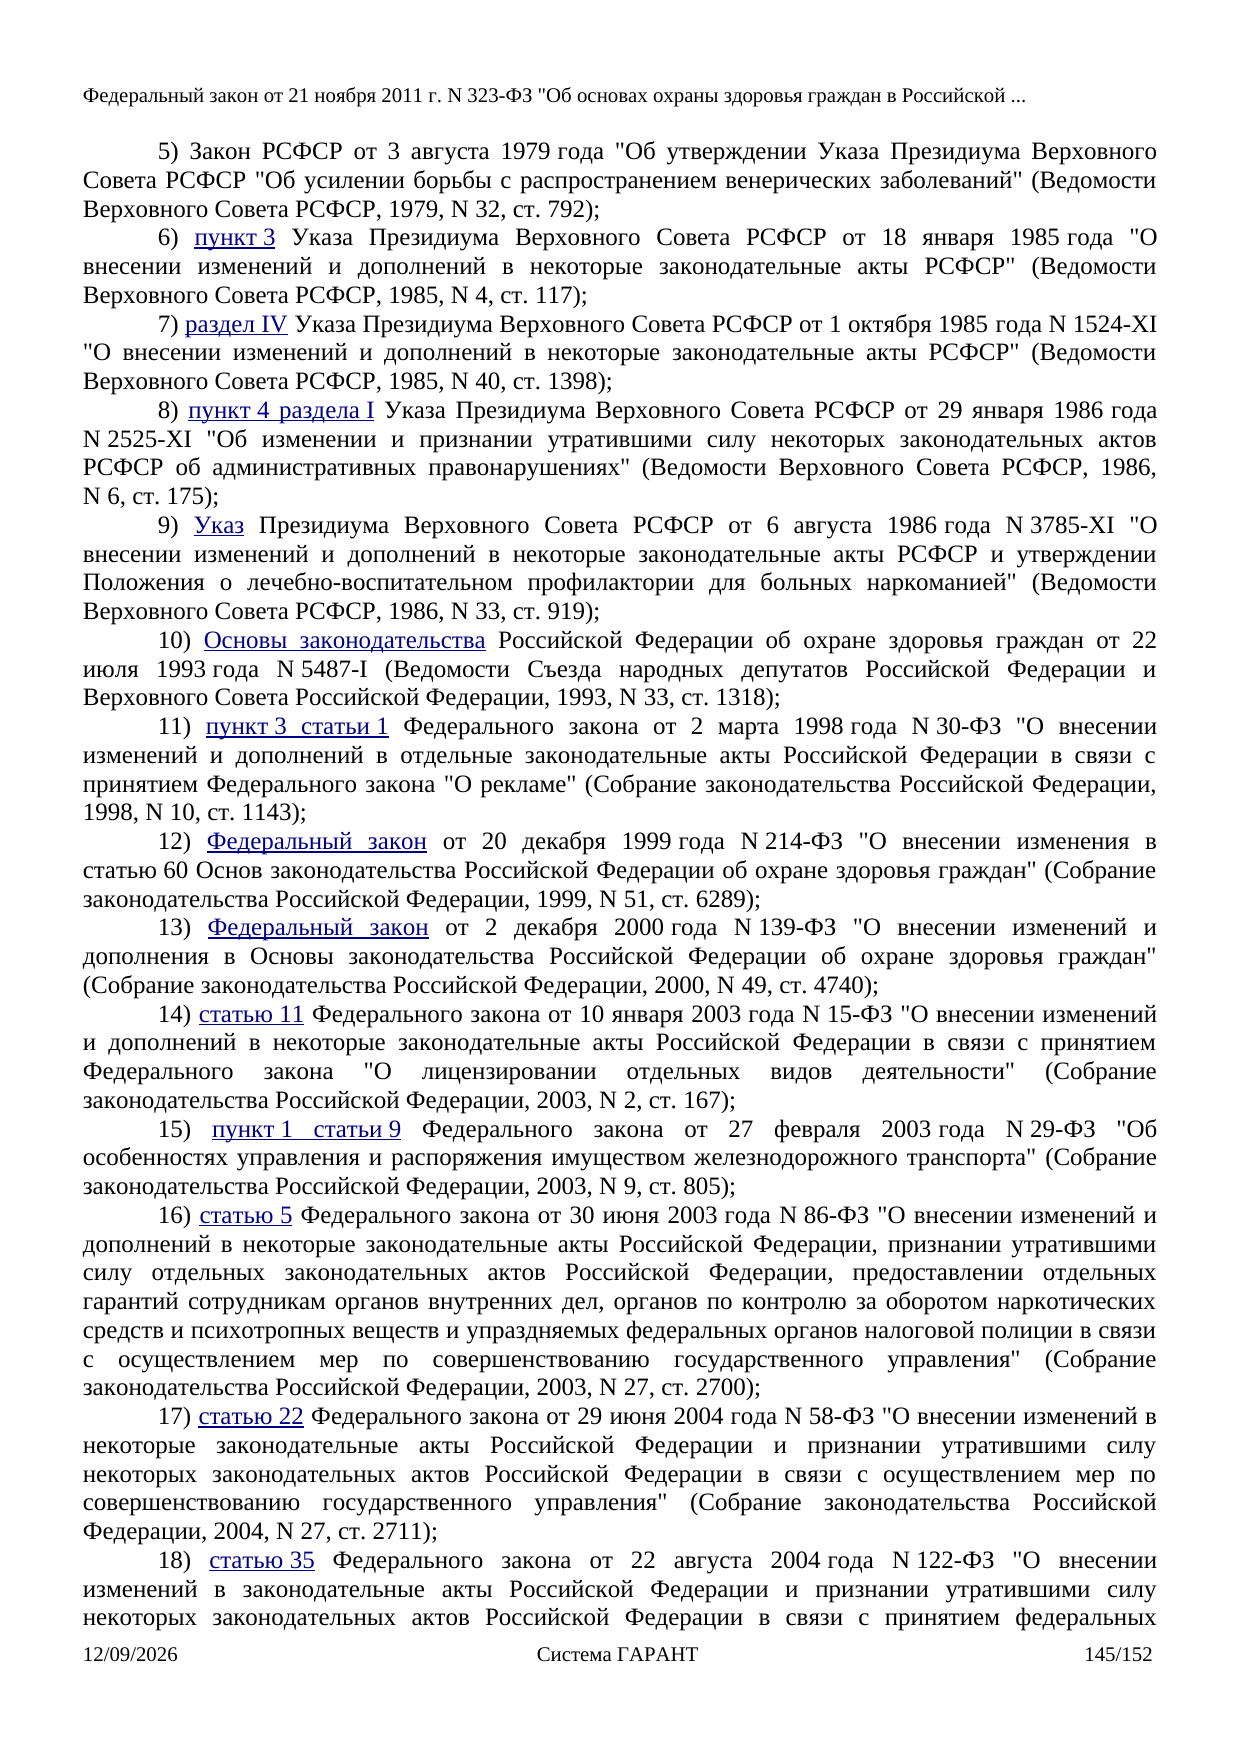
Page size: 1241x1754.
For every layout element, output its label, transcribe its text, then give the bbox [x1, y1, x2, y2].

text 11) пункт 3 статьи 1 Федерального закона от 2 марта 1998 года N 30-ФЗ "О внесении изменений и дополнений в отдельные законодательные акты Российской Федерации в связи с принятием Федерального закона "О рекламе" (Собрание законодательства Российской Федерации, 1998, N 10, ст. 1143); [83, 711, 1157, 826]
text 18) статью 35 Федерального закона от 22 августа 2004 года N 122-ФЗ "О внесении изменений в законодательные акты Российской Федерации и признании утратившими силу некоторых законодательных актов Российской Федерации в связи с принятием федеральных [83, 1545, 1157, 1631]
text 9) Указ Президиума Верховного Совета РСФСР от 6 августа 1986 года N 3785-XI "О внесении изменений и дополнений в некоторые законодательные акты РСФСР и утверждении Положения о лечебно-воспитательном профилактории для больных наркоманией" (Ведомости Верховного Совета РСФСР, 1986, N 33, ст. 919); [83, 510, 1157, 625]
text 7) раздел IV Указа Президиума Верховного Совета РСФСР от 1 октября 1985 года N 1524-XI "О внесении изменений и дополнений в некоторые законодательные акты РСФСР" (Ведомости Верховного Совета РСФСР, 1985, N 40, ст. 1398); [83, 309, 1157, 395]
text 6) пункт 3 Указа Президиума Верховного Совета РСФСР от 18 января 1985 года "О внесении изменений и дополнений в некоторые законодательные акты РСФСР" (Ведомости Верховного Совета РСФСР, 1985, N 4, ст. 117); [83, 222, 1157, 309]
text 15) пункт 1 статьи 9 Федерального закона от 27 февраля 2003 года N 29-ФЗ "Об особенностях управления и распоряжения имуществом железнодорожного транспорта" (Собрание законодательства Российской Федерации, 2003, N 9, ст. 805); [83, 1114, 1157, 1200]
text 5) Закон РСФСР от 3 августа 1979 года "Об утверждении Указа Президиума Верховного Совета РСФСР "Об усилении борьбы с распространением венерических заболеваний" (Ведомости Верховного Совета РСФСР, 1979, N 32, ст. 792); [83, 136, 1157, 222]
text 17) статью 22 Федерального закона от 29 июня 2004 года N 58-ФЗ "О внесении изменений в некоторые законодательные акты Российской Федерации и признании утратившими силу некоторых законодательных актов Российской Федерации в связи с осуществлением мер по совершенствованию государственного управления" (Собрание законодательства Российской Федерации, 2004, N 27, ст. 2711); [83, 1401, 1157, 1545]
text 16) статью 5 Федерального закона от 30 июня 2003 года N 86-ФЗ "О внесении изменений и дополнений в некоторые законодательные акты Российской Федерации, признании утратившими силу отдельных законодательных актов Российской Федерации, предоставлении отдельных гарантий сотрудникам органов внутренних дел, органов по контролю за оборотом наркотических средств и психотропных веществ и упраздняемых федеральных органов налоговой полиции в связи с осуществлением мер по совершенствованию государственного управления" (Собрание законодательства Российской Федерации, 2003, N 27, ст. 2700); [83, 1200, 1157, 1401]
text 13) Федеральный закон от 2 декабря 2000 года N 139-ФЗ "О внесении изменений и дополнения в Основы законодательства Российской Федерации об охране здоровья граждан" (Собрание законодательства Российской Федерации, 2000, N 49, ст. 4740); [83, 912, 1157, 999]
text 10) Основы законодательства Российской Федерации об охране здоровья граждан от 22 июля 1993 года N 5487-I (Ведомости Съезда народных депутатов Российской Федерации и Верховного Совета Российской Федерации, 1993, N 33, ст. 1318); [83, 625, 1157, 711]
text 12) Федеральный закон от 20 декабря 1999 года N 214-ФЗ "О внесении изменения в статью 60 Основ законодательства Российской Федерации об охране здоровья граждан" (Собрание законодательства Российской Федерации, 1999, N 51, ст. 6289); [83, 826, 1157, 912]
text 8) пункт 4 раздела I Указа Президиума Верховного Совета РСФСР от 29 января 1986 года N 2525-XI "Об изменении и признании утратившими силу некоторых законодательных актов РСФСР об административных правонарушениях" (Ведомости Верховного Совета РСФСР, 1986, N 6, ст. 175); [83, 395, 1157, 510]
text 14) статью 11 Федерального закона от 10 января 2003 года N 15-ФЗ "О внесении изменений и дополнений в некоторые законодательные акты Российской Федерации в связи с принятием Федерального закона "О лицензировании отдельных видов деятельности" (Собрание законодательства Российской Федерации, 2003, N 2, ст. 167); [83, 999, 1157, 1114]
